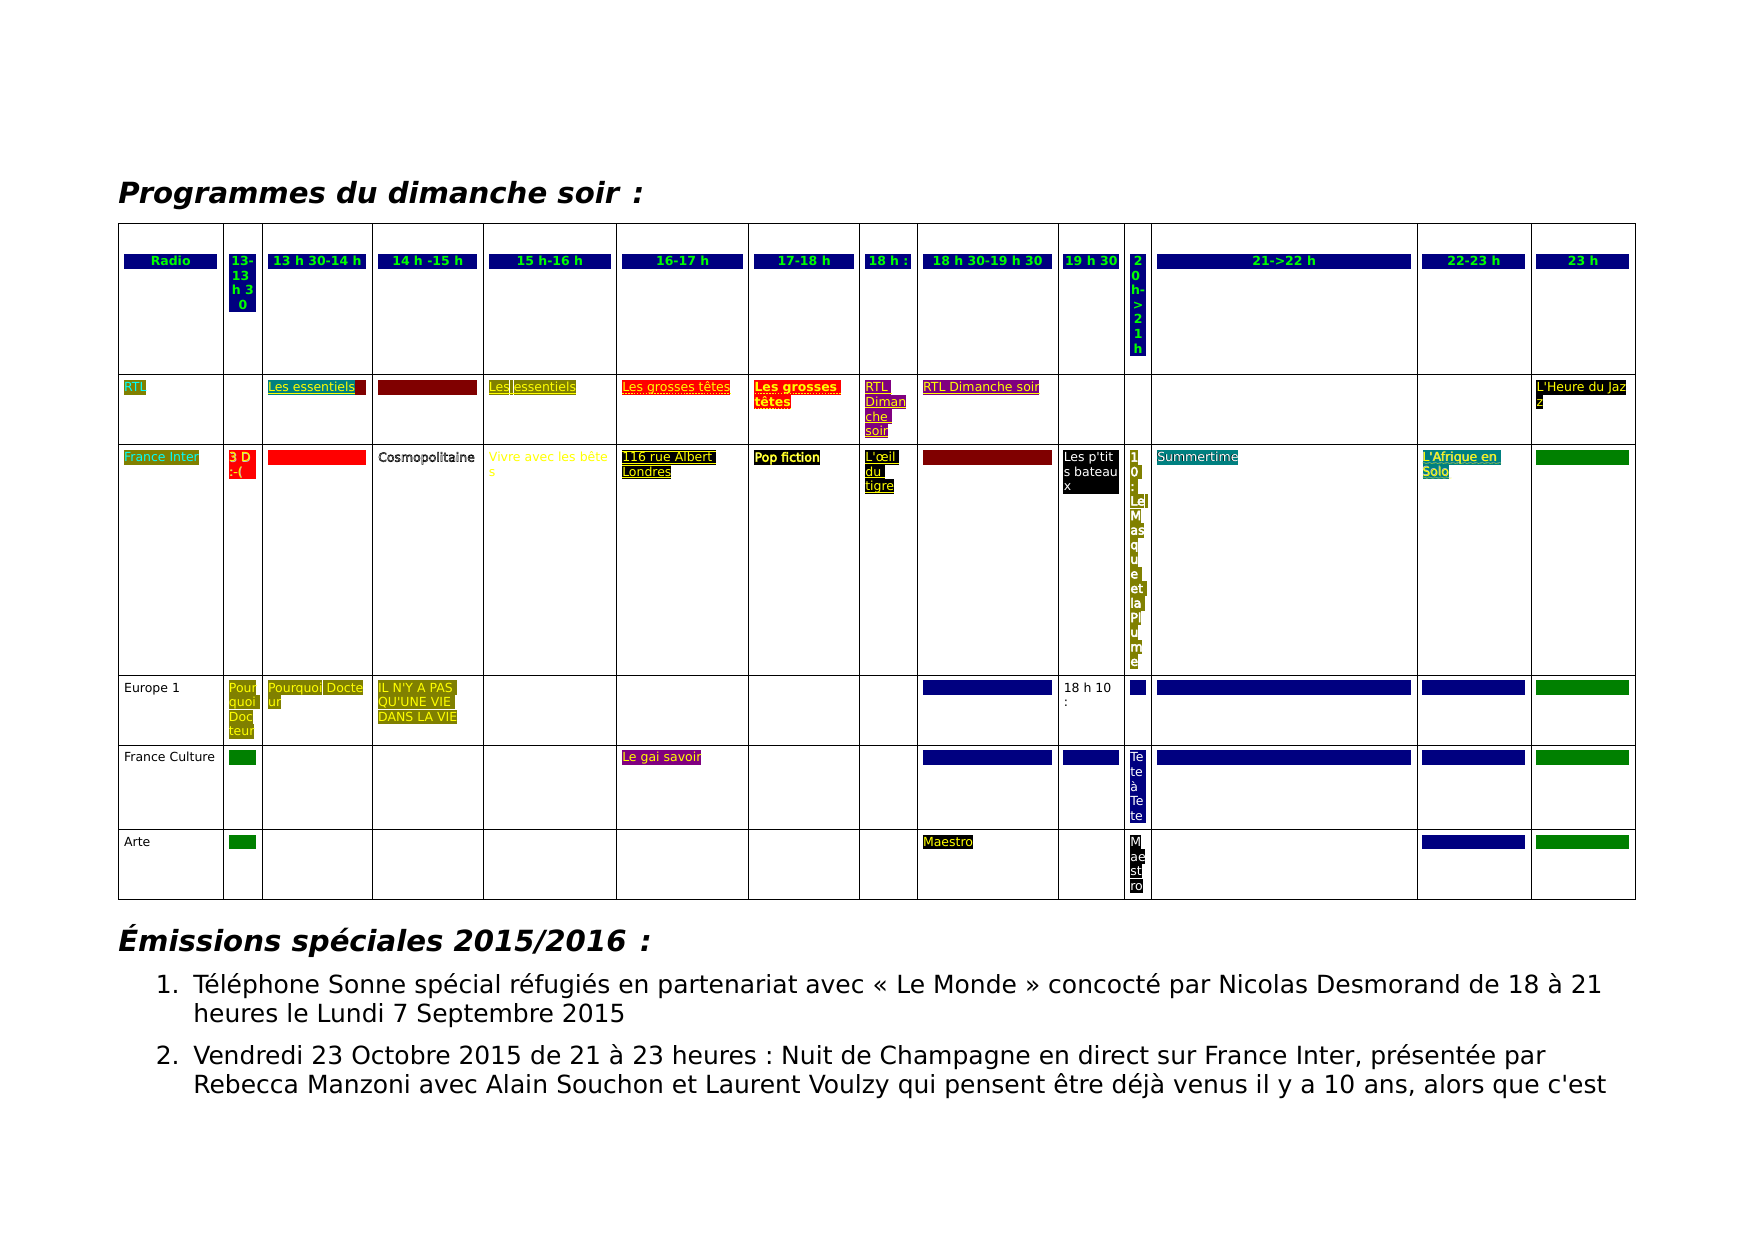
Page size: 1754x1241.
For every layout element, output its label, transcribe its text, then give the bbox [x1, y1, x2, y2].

table_cell Le gai savoir [617, 746, 748, 829]
table_cell [749, 830, 859, 899]
table_cell [918, 746, 1058, 829]
table_cell [373, 375, 483, 444]
table_cell Les essentiels [263, 375, 372, 444]
table_cell Arte [119, 830, 223, 899]
table_cell [860, 746, 917, 829]
table_cell [1418, 375, 1531, 444]
table_cell [860, 830, 917, 899]
table_header 15 h-16 h [484, 224, 616, 374]
table_cell L'Afrique en Solo [1418, 445, 1531, 674]
table_cell [617, 676, 748, 744]
table_cell RTL Dimanche soir [918, 375, 1058, 444]
table_cell Pop fiction [749, 445, 859, 674]
table_cell Les essentiels [484, 375, 616, 444]
table_cell [918, 676, 1058, 744]
table_cell 10 : Le Masque et la Plume [1125, 445, 1151, 674]
table_cell [860, 676, 917, 744]
subtitle Émissions spéciales 2015/2016 : [118, 924, 1636, 958]
table_cell [224, 830, 262, 899]
table_cell IL N'Y A PAS QU'UNE VIE DANS LA VIE [373, 676, 483, 744]
table_cell France Culture [119, 746, 223, 829]
table_header 21->22 h [1152, 224, 1417, 374]
table_cell [1152, 830, 1417, 899]
table_cell [1532, 676, 1635, 744]
table_cell [749, 746, 859, 829]
table_cell Pourquoi Docteur [224, 676, 262, 744]
table_cell [1418, 830, 1531, 899]
table_cell [617, 830, 748, 899]
table_cell [1418, 676, 1531, 744]
table_cell [1532, 830, 1635, 899]
table_cell Maestro [918, 830, 1058, 899]
table_cell 3 D :-( [224, 445, 262, 674]
table_cell Pourquoi Docteur [263, 676, 372, 744]
table_cell L'Heure du Jazz [1532, 375, 1635, 444]
table_cell [1532, 445, 1635, 674]
table_cell [1059, 375, 1124, 444]
subtitle Programmes du dimanche soir : [118, 177, 1636, 211]
table_cell [373, 830, 483, 899]
table_cell [484, 746, 616, 829]
table_cell [749, 676, 859, 744]
table_cell [373, 746, 483, 829]
table_cell RTL [119, 375, 223, 444]
table_cell [918, 445, 1058, 674]
table_header 14 h -15 h [373, 224, 483, 374]
table_header Radio [119, 224, 223, 374]
list Téléphone Sonne spécial réfugiés en partenariat avec « Le Monde » concocté par Nicolas Desmorand de 18 à 21 heures le Lundi 7 Septembre 2015 [156, 970, 1636, 1029]
table_cell [484, 676, 616, 744]
table_header 13-13 h 30 [224, 224, 262, 374]
table_cell 18 h 10 : [1059, 676, 1124, 744]
table_cell [1152, 375, 1417, 444]
table_cell Maestro [1125, 830, 1151, 899]
table_cell Vivre avec les bêtes [484, 445, 616, 674]
table_cell Les grosses têtes [617, 375, 748, 444]
table_cell Les p'tits bateaux [1059, 445, 1124, 674]
table_header 18 h : [860, 224, 917, 374]
table_cell [1532, 746, 1635, 829]
table_header 20 h->21 h [1125, 224, 1151, 374]
table_header 23 h [1532, 224, 1635, 374]
table_cell [484, 830, 616, 899]
table_cell [224, 746, 262, 829]
table_cell L'œil du tigre [860, 445, 917, 674]
table_header 19 h 30 [1059, 224, 1124, 374]
table_cell Tete à Tete [1125, 746, 1151, 829]
table_cell [1152, 676, 1417, 744]
table_cell RTL Dimanche soir [860, 375, 917, 444]
table_cell Cosmopolitaine [373, 445, 483, 674]
list Vendredi 23 Octobre 2015 de 21 à 23 heures : Nuit de Champagne en direct sur France Inter, présentée par Rebecca Manzoni avec Alain Souchon et Laurent Voulzy qui pensent être déjà venus il y a 10 ans, alors que c'est [156, 1041, 1636, 1099]
table_cell [1152, 746, 1417, 829]
table_cell [1059, 830, 1124, 899]
table_cell Europe 1 [119, 676, 223, 744]
table_cell Summertime [1152, 445, 1417, 674]
table_header 22-23 h [1418, 224, 1531, 374]
table_header 17-18 h [749, 224, 859, 374]
table_cell [263, 830, 372, 899]
table_cell France Inter [119, 445, 223, 674]
table_cell 116 rue Albert Londres [617, 445, 748, 674]
table_cell Les grosses têtes [749, 375, 859, 444]
table_cell [1059, 746, 1124, 829]
table_cell [1125, 676, 1151, 744]
table_cell [263, 445, 372, 674]
table_cell [1125, 375, 1151, 444]
table_cell [224, 375, 262, 444]
table_header 16-17 h [617, 224, 748, 374]
table_cell [263, 746, 372, 829]
table_header 13 h 30-14 h [263, 224, 372, 374]
table_header 18 h 30-19 h 30 [918, 224, 1058, 374]
table_cell [1418, 746, 1531, 829]
